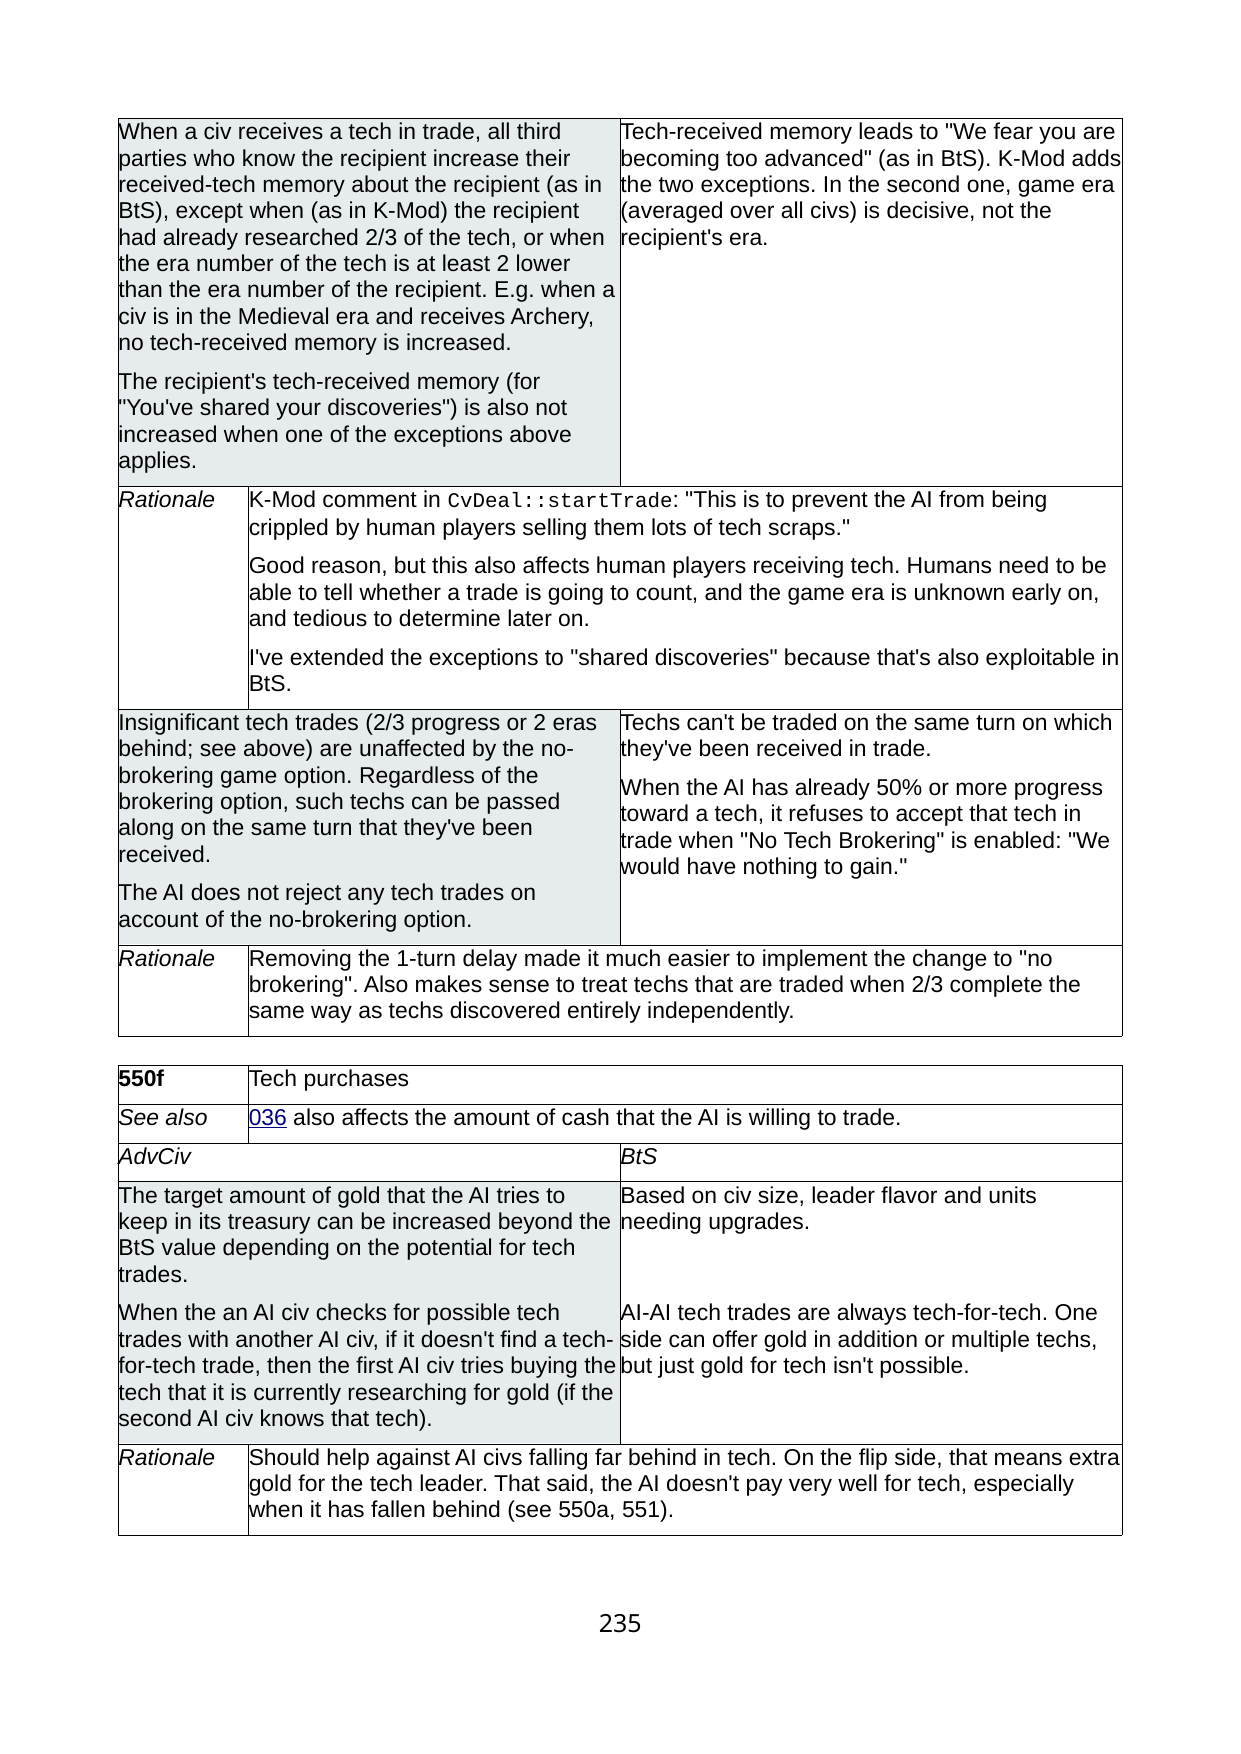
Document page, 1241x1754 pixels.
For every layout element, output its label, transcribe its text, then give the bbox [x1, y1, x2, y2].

table_header Tech purchases [249, 1066, 1122, 1104]
table_cell The target amount of gold that the AI tries to keep in its treasury can be increased beyond the BtS value depending on the potential for tech trades. When the an AI civ checks for possible tech trades with another AI civ, if it doesn't find a tech-for-tech trade, then the first AI civ tries buying the tech that it is currently researching for gold (if the second AI civ knows that tech). [119, 1182, 620, 1443]
table_cell Removing the 1-turn delay made it much easier to implement the change to "no brokering". Also makes sense to treat techs that are traded when 2/3 complete the same way as techs discovered entirely independently. [249, 946, 1122, 1036]
table_cell Based on civ size, leader flavor and units needing upgrades. AI-AI tech trades are always tech-for-tech. One side can offer gold in addition or multiple techs, but just gold for tech isn't possible. [621, 1182, 1122, 1443]
table_cell Insignificant tech trades (2/3 progress or 2 eras behind; see above) are unaffected by the no-brokering game option. Regardless of the brokering option, such techs can be passed along on the same turn that they've been received. The AI does not reject any tech trades on account of the no-brokering option. [119, 710, 620, 944]
table_cell AdvCiv [119, 1144, 620, 1181]
table_cell Techs can't be traded on the same turn on which they've been received in trade. When the AI has already 50% or more progress toward a tech, it refuses to accept that tech in trade when "No Tech Brokering" is enabled: "We would have nothing to gain." [621, 710, 1122, 944]
table_cell Rationale [119, 1445, 248, 1535]
table_cell K-Mod comment in CvDeal::startTrade: "This is to prevent the AI from being crippled by human players selling them lots of tech scraps." Good reason, but this also affects human players receiving tech. Humans need to be able to tell whether a trade is going to count, and the game era is unknown early on, and tedious to determine later on. I've extended the exceptions to "shared discoveries" because that's also exploitable in BtS. [249, 487, 1122, 709]
table_cell Rationale [119, 487, 248, 709]
table_cell Rationale [119, 946, 248, 1036]
table_cell BtS [621, 1144, 1122, 1181]
table_header 550f [119, 1066, 248, 1104]
table_cell Tech-received memory leads to "We fear you are becoming too advanced" (as in BtS). K-Mod adds the two exceptions. In the second one, game era (averaged over all civs) is decisive, not the recipient's era. [621, 119, 1122, 486]
table_cell See also [119, 1105, 248, 1143]
table_cell When a civ receives a tech in trade, all third parties who know the recipient increase their received-tech memory about the recipient (as in BtS), except when (as in K-Mod) the recipient had already researched 2/3 of the tech, or when the era number of the tech is at least 2 lower than the era number of the recipient. E.g. when a civ is in the Medieval era and receives Archery, no tech-received memory is increased. The recipient's tech-received memory (for "You've shared your discoveries") is also not increased when one of the exceptions above applies. [119, 119, 620, 486]
table_cell Should help against AI civs falling far behind in tech. On the flip side, that means extra gold for the tech leader. That said, the AI doesn't pay very well for tech, especially when it has fallen behind (see 550a, 551). [249, 1445, 1122, 1535]
table_cell 036 also affects the amount of cash that the AI is willing to trade. [249, 1105, 1122, 1143]
